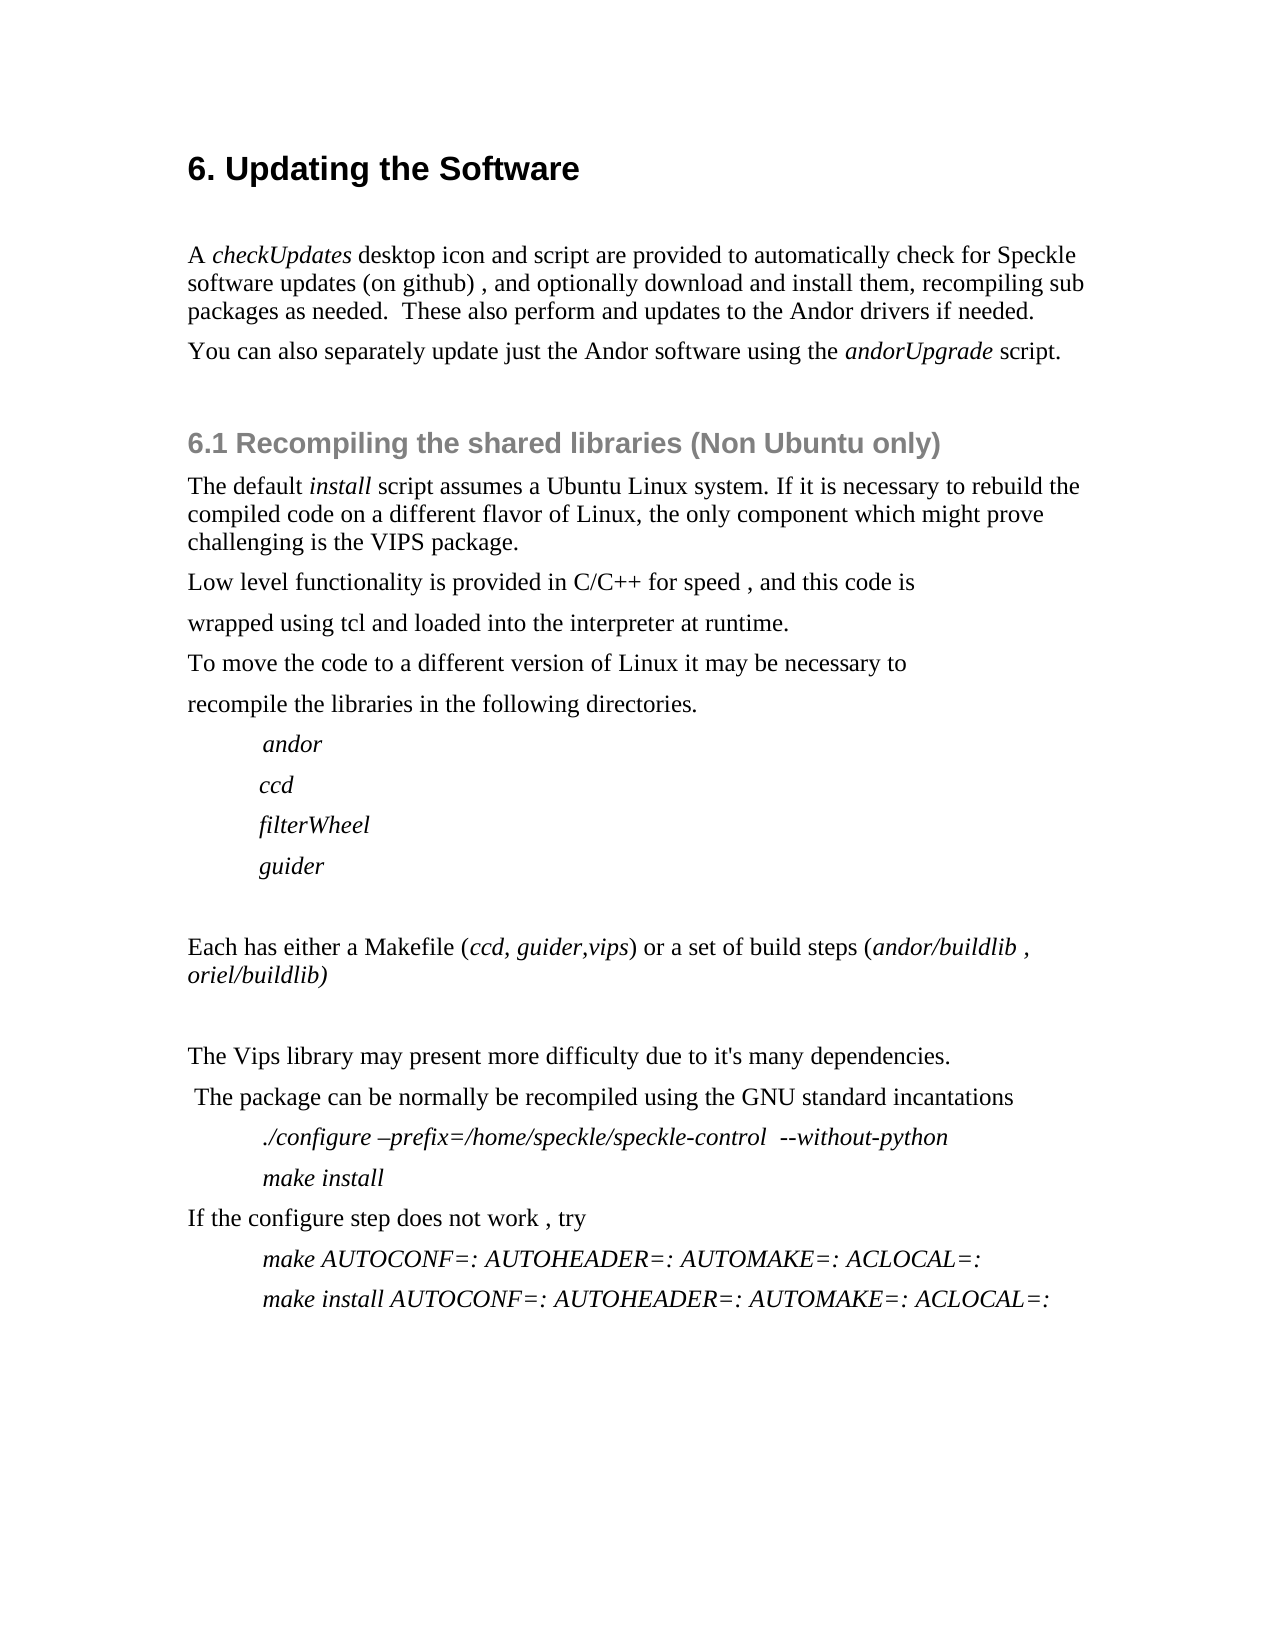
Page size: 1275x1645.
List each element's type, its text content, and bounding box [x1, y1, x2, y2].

text You can also separately update just the Andor software using the andorUpgrade script. [187, 337, 1087, 365]
text wrapped using tcl and loaded into the interpreter at runtime. [187, 609, 1087, 637]
text ./configure –prefix=/home/speckle/speckle-control --without-python [187, 1123, 1087, 1151]
text filterWheel [187, 811, 1087, 839]
text make install [187, 1164, 1087, 1192]
text guider [187, 852, 1087, 880]
subtitle 6. Updating the Software [187, 150, 1087, 187]
text If the configure step does not work , try [187, 1204, 1087, 1232]
text ccd [187, 771, 1087, 799]
text Each has either a Makefile (ccd, guider,vips) or a set of build steps (andor/buildlib , oriel/buildlib) [187, 933, 1087, 989]
text make AUTOCONF=: AUTOHEADER=: AUTOMAKE=: ACLOCAL=: [187, 1245, 1087, 1273]
text The package can be normally be recompiled using the GNU standard incantations [187, 1083, 1087, 1111]
text To move the code to a different version of Linux it may be necessary to [187, 649, 1087, 677]
text Low level functionality is provided in C/C++ for speed , and this code is [187, 568, 1087, 596]
text The Vips library may present more difficulty due to it's many dependencies. [187, 1042, 1087, 1070]
text andor [187, 730, 1087, 758]
text A checkUpdates desktop icon and script are provided to automatically check for Speckle software updates (on github) , and optionally download and install them, recompiling sub packages as needed. These also perform and updates to the Andor drivers if needed. [187, 241, 1087, 324]
text The default install script assumes a Ubuntu Linux system. If it is necessary to rebuild the compiled code on a different flavor of Linux, the only component which might prove challenging is the VIPS package. [187, 472, 1087, 556]
subtitle 6.1 Recompiling the shared libraries (Non Ubuntu only) [187, 427, 1087, 459]
text recompile the libraries in the following directories. [187, 690, 1087, 718]
text make install AUTOCONF=: AUTOHEADER=: AUTOMAKE=: ACLOCAL=: [187, 1285, 1087, 1313]
